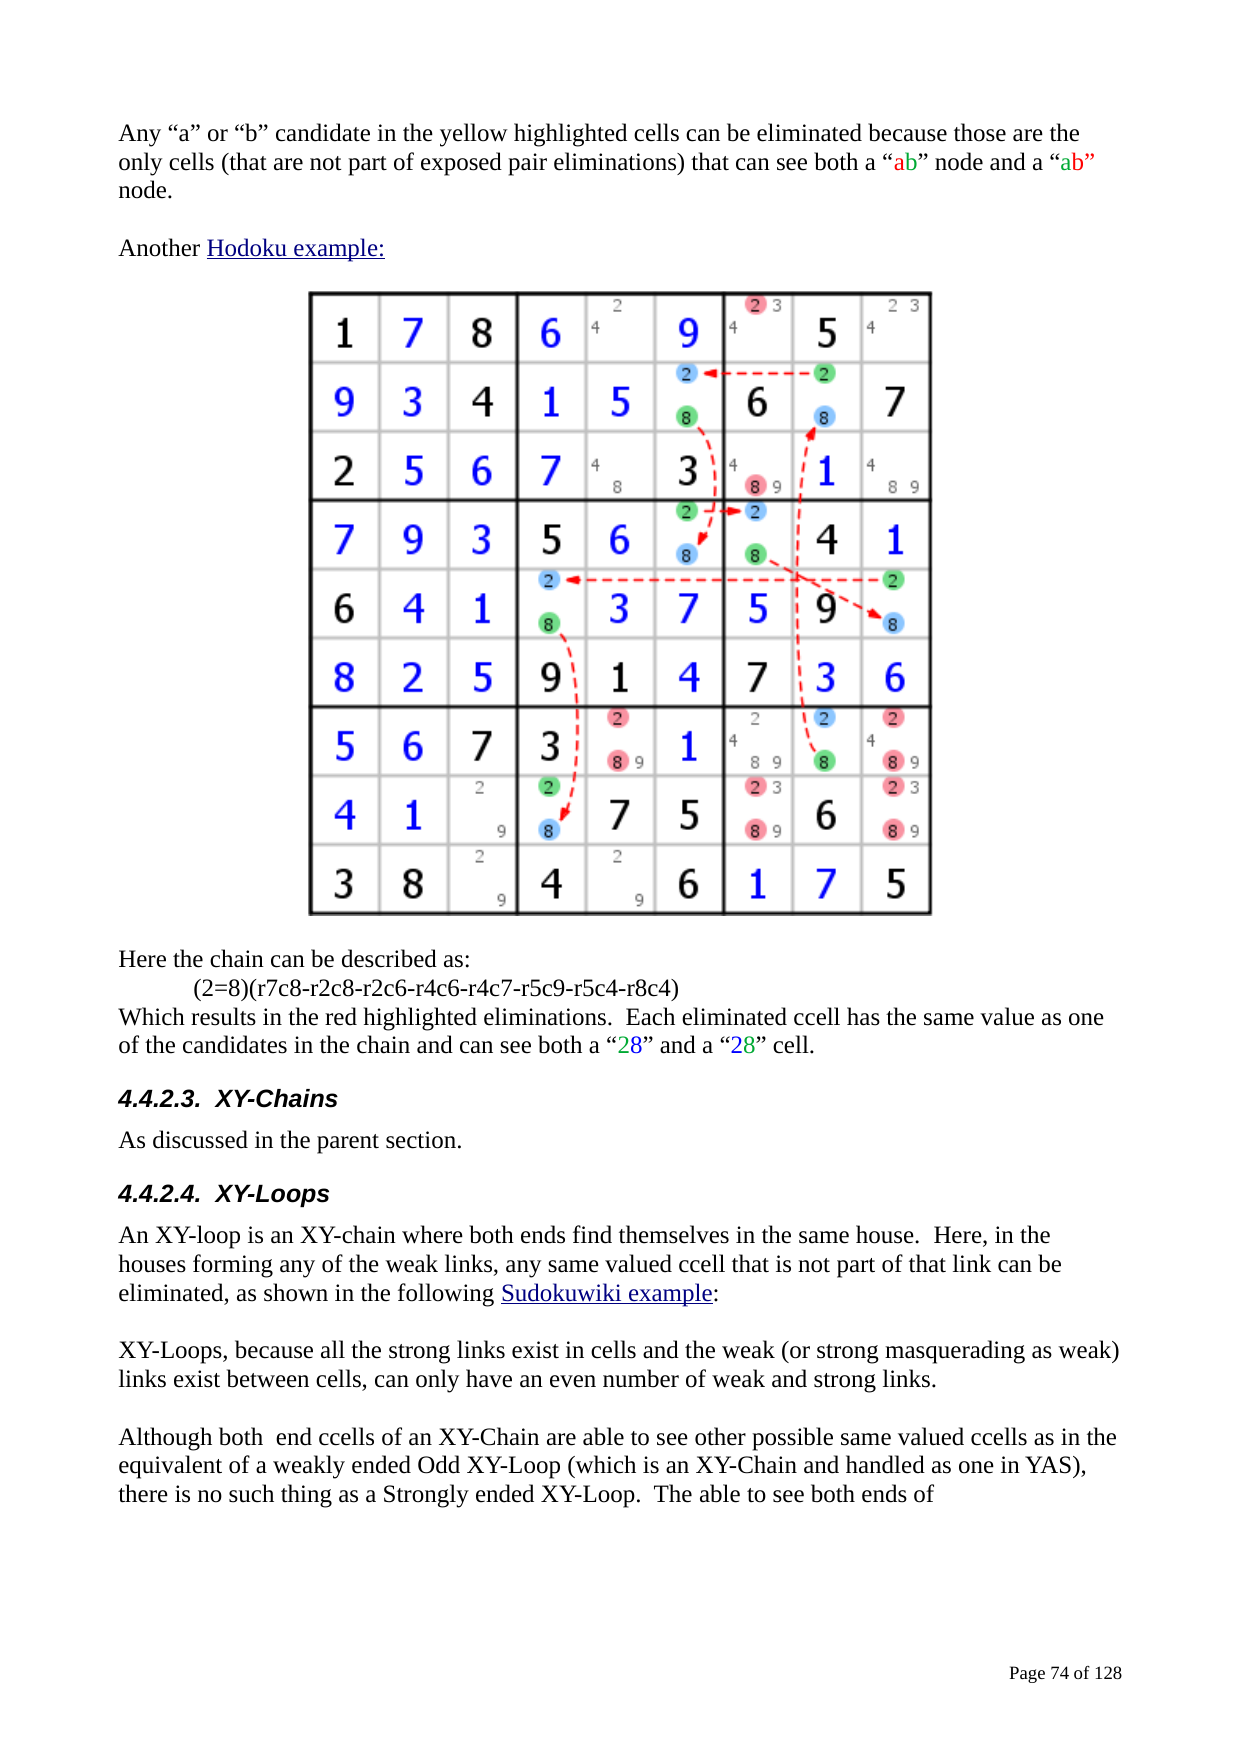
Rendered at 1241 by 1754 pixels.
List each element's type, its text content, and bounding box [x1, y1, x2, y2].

text Although both end ccells of an XY-Chain are able to see other possible same valued ccells as in the equivalent of a weakly ended Odd XY-Loop (which is an XY-Chain and handled as one in YAS), there is no such thing as a Strongly ended XY-Loop. The able to see both ends of [118, 1422, 1122, 1508]
text Here the chain can be described as: [118, 944, 1122, 973]
text (2=8)(r7c8-r2c8-r2c6-r4c6-r4c7-r5c9-r5c4-r8c4) [118, 973, 1122, 1002]
text Another Hodoku example: [118, 233, 1122, 262]
text XY-Loops, because all the strong links exist in cells and the weak (or strong masquerading as weak) links exist between cells, can only have an even number of weak and strong links. [118, 1336, 1122, 1393]
subtitle XY-Chains [118, 1084, 1122, 1113]
subtitle XY-Loops [118, 1179, 1122, 1208]
picture [307, 290, 933, 916]
text As discussed in the parent section. [118, 1126, 1122, 1154]
text Any “a” or “b” candidate in the yellow highlighted cells can be eliminated because those are the only cells (that are not part of exposed pair eliminations) that can see both a “ab” node and a “ab” node. [118, 118, 1122, 204]
text An XY-loop is an XY-chain where both ends find themselves in the same house. Here, in the houses forming any of the weak links, any same valued ccell that is not part of that link can be eliminated, as shown in the following Sudokuwiki example: [118, 1221, 1122, 1307]
text Which results in the red highlighted eliminations. Each eliminated ccell has the same value as one of the candidates in the chain and can see both a “28” and a “28” cell. [118, 1002, 1122, 1059]
